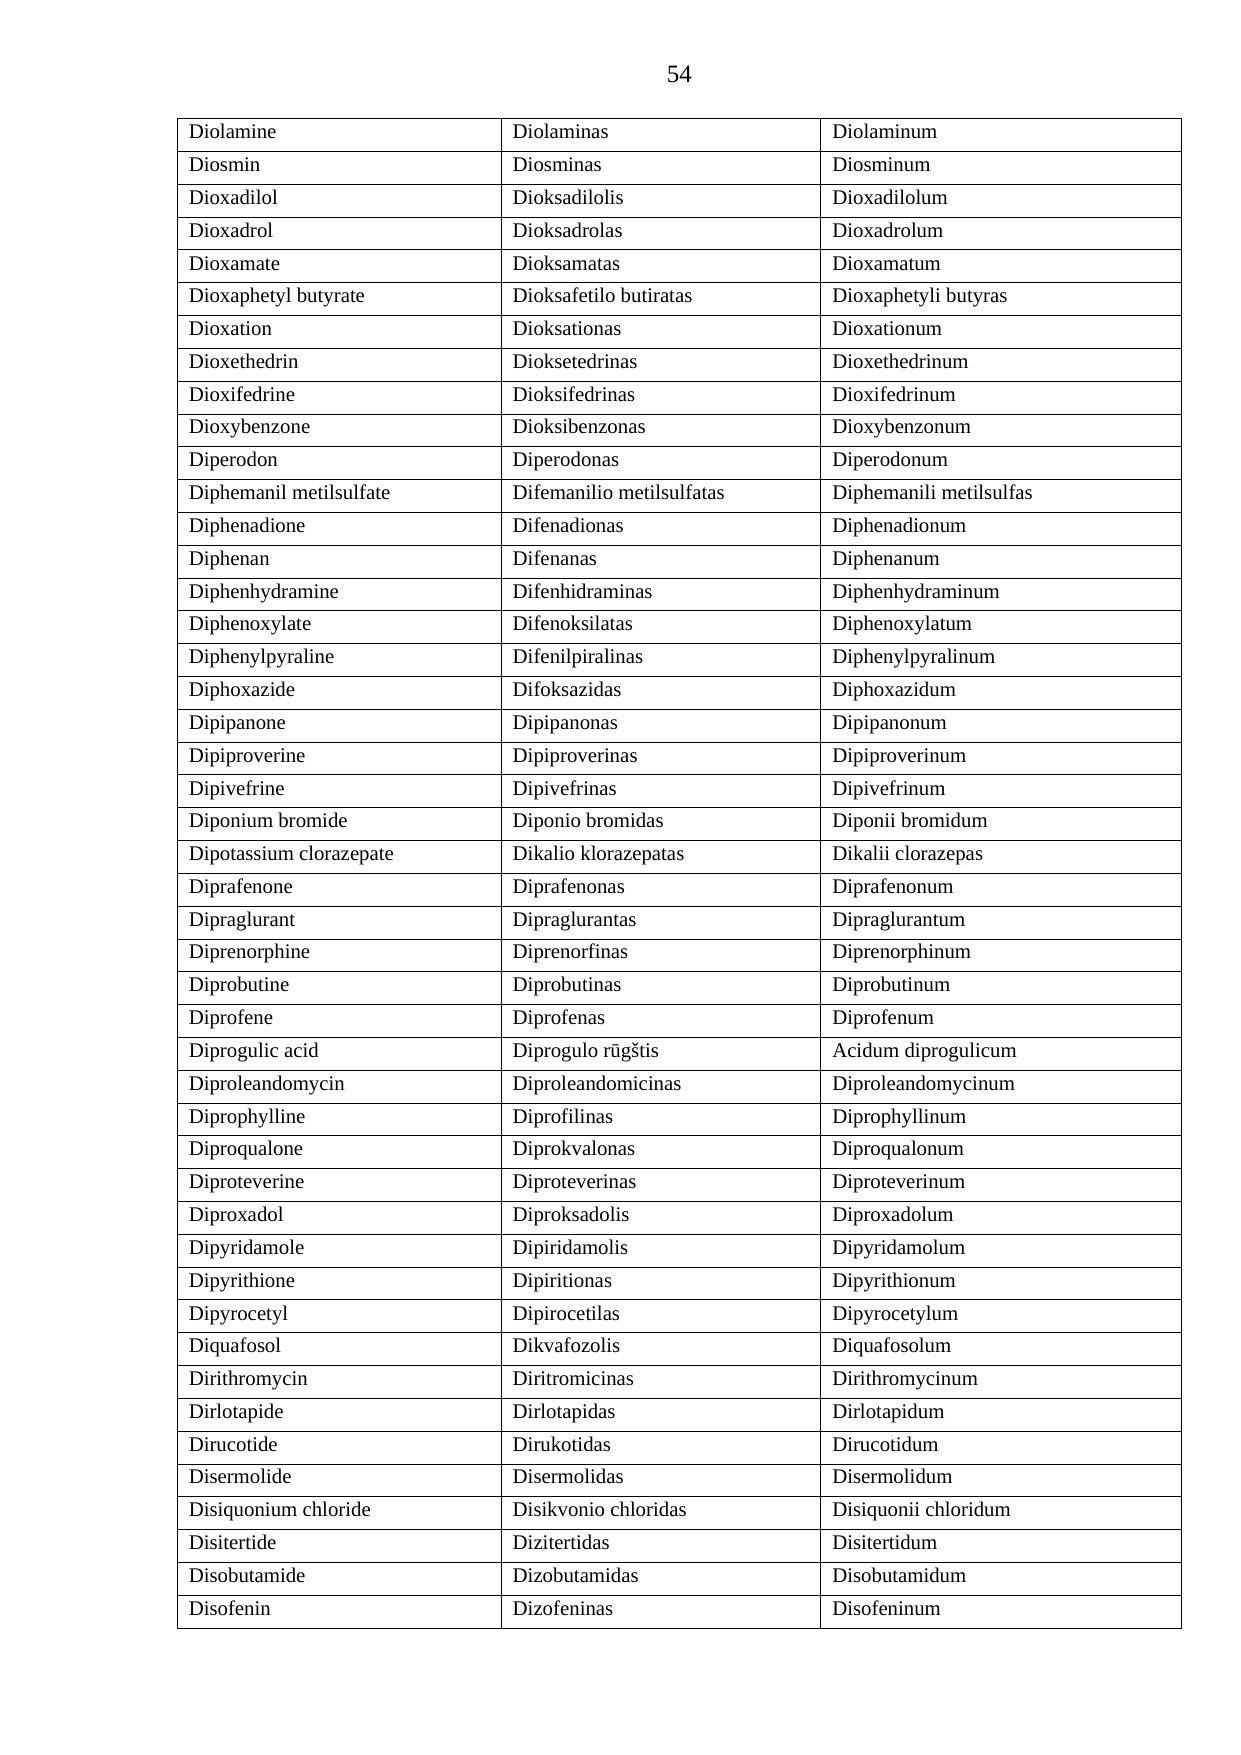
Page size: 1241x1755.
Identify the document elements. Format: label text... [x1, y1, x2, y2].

table_cell Difenilpiralinas [502, 644, 820, 676]
table_cell Diphemanil metilsulfate [178, 480, 501, 512]
table_cell Diprobutinas [502, 972, 820, 1004]
table_cell Diphoxazide [178, 677, 501, 709]
table_cell Dioxethedrin [178, 349, 501, 381]
table_cell Difoksazidas [502, 677, 820, 709]
table_cell Diproxadolum [821, 1202, 1181, 1234]
table_cell Diritromicinas [502, 1366, 820, 1398]
table_cell Dipraglurantum [821, 907, 1181, 938]
table_cell Diolaminas [502, 119, 820, 151]
table_cell Dioxybenzonum [821, 415, 1181, 446]
table_cell Diphenan [178, 546, 501, 577]
table_cell Disitertide [178, 1530, 501, 1562]
table_cell Diprogulic acid [178, 1038, 501, 1070]
table_cell Dikvafozolis [502, 1333, 820, 1365]
table_cell Dioxybenzone [178, 415, 501, 446]
table_cell Diproteverinum [821, 1169, 1181, 1201]
table_cell Dioksafetilo butiratas [502, 283, 820, 315]
table_cell Diphenhydraminum [821, 579, 1181, 610]
table_cell Dikalii clorazepas [821, 841, 1181, 873]
table_cell Dipyrocetyl [178, 1300, 501, 1332]
table_cell Dizofeninas [502, 1596, 820, 1627]
table_cell Difenoksilatas [502, 611, 820, 643]
table_cell Dirucotidum [821, 1432, 1181, 1463]
table_cell Diolaminum [821, 119, 1181, 151]
table_cell Disofenin [178, 1596, 501, 1627]
table_cell Diprenorphinum [821, 940, 1181, 971]
table_cell Dipiproverine [178, 743, 501, 774]
table_cell Disikvonio chloridas [502, 1497, 820, 1529]
table_cell Diproqualone [178, 1136, 501, 1168]
table_cell Disofeninum [821, 1596, 1181, 1627]
table_cell Diponium bromide [178, 808, 501, 840]
table_cell Dirukotidas [502, 1432, 820, 1463]
table_cell Diosminum [821, 152, 1181, 184]
table_cell Difemanilio metilsulfatas [502, 480, 820, 512]
table_cell Diphenoxylatum [821, 611, 1181, 643]
table_cell Diprofenas [502, 1005, 820, 1037]
table_cell Diphenadionum [821, 513, 1181, 545]
table_cell Dioksationas [502, 316, 820, 348]
table_cell Dioxamate [178, 250, 501, 282]
table_cell Diphenanum [821, 546, 1181, 577]
table_cell Diosmin [178, 152, 501, 184]
table_cell Dioxamatum [821, 250, 1181, 282]
table_cell Diphemanili metilsulfas [821, 480, 1181, 512]
table_cell Dioksadrolas [502, 218, 820, 249]
table_cell Dirithromycin [178, 1366, 501, 1398]
table_cell Diprophyllinum [821, 1104, 1181, 1135]
table_cell Disermolidum [821, 1465, 1181, 1496]
table_cell Dipyrocetylum [821, 1300, 1181, 1332]
table_cell Disermolidas [502, 1465, 820, 1496]
table_cell Difenadionas [502, 513, 820, 545]
table_cell Diperodonum [821, 447, 1181, 479]
table_cell Diprophylline [178, 1104, 501, 1135]
table_cell Dioxadrolum [821, 218, 1181, 249]
table_cell Dioxadilolum [821, 185, 1181, 217]
table_cell Diprobutine [178, 972, 501, 1004]
table_cell Dipivefrinas [502, 775, 820, 807]
table_cell Dirithromycinum [821, 1366, 1181, 1398]
table_cell Dioksetedrinas [502, 349, 820, 381]
table_cell Dipyrithione [178, 1268, 501, 1299]
table_cell Diproleandomicinas [502, 1071, 820, 1102]
table_cell Diprafenonas [502, 874, 820, 906]
table_cell Disobutamidum [821, 1563, 1181, 1595]
table_cell Disiquonium chloride [178, 1497, 501, 1529]
table_cell Dioxaphetyli butyras [821, 283, 1181, 315]
table_cell Dirucotide [178, 1432, 501, 1463]
table_cell Dioxation [178, 316, 501, 348]
table_cell Diprofilinas [502, 1104, 820, 1135]
table_cell Diprenorfinas [502, 940, 820, 971]
table_cell Dipirocetilas [502, 1300, 820, 1332]
table_cell Diproxadol [178, 1202, 501, 1234]
table_cell Dipiridamolis [502, 1235, 820, 1267]
table_cell Diperodonas [502, 447, 820, 479]
table_cell Dioksadilolis [502, 185, 820, 217]
table_cell Difenanas [502, 546, 820, 577]
table_cell Diproleandomycin [178, 1071, 501, 1102]
table_cell Diponio bromidas [502, 808, 820, 840]
table_cell Diproteverine [178, 1169, 501, 1201]
table_cell Disobutamide [178, 1563, 501, 1595]
table_cell Diphoxazidum [821, 677, 1181, 709]
table_cell Dioxadrol [178, 218, 501, 249]
table_cell Diprafenone [178, 874, 501, 906]
table_cell Diquafosolum [821, 1333, 1181, 1365]
table_cell Dipiritionas [502, 1268, 820, 1299]
table_cell Diphenylpyralinum [821, 644, 1181, 676]
table_cell Dioxifedrine [178, 382, 501, 413]
table_cell Difenhidraminas [502, 579, 820, 610]
table_cell Acidum diprogulicum [821, 1038, 1181, 1070]
table_cell Diprofene [178, 1005, 501, 1037]
table_cell Dioksifedrinas [502, 382, 820, 413]
table_cell Dioxethedrinum [821, 349, 1181, 381]
table_cell Diponii bromidum [821, 808, 1181, 840]
table_cell Dipraglurant [178, 907, 501, 938]
table_cell Dizitertidas [502, 1530, 820, 1562]
table_cell Dipivefrinum [821, 775, 1181, 807]
table_cell Dipipanone [178, 710, 501, 742]
table_cell Disermolide [178, 1465, 501, 1496]
table_cell Dioxationum [821, 316, 1181, 348]
table_cell Diprenorphine [178, 940, 501, 971]
table_cell Diproleandomycinum [821, 1071, 1181, 1102]
table_cell Dirlotapidas [502, 1399, 820, 1431]
table_cell Diphenylpyraline [178, 644, 501, 676]
table_cell Diproteverinas [502, 1169, 820, 1201]
table_cell Dioxaphetyl butyrate [178, 283, 501, 315]
table_cell Diproqualonum [821, 1136, 1181, 1168]
table_cell Disitertidum [821, 1530, 1181, 1562]
table_cell Dioksamatas [502, 250, 820, 282]
table_cell Diprafenonum [821, 874, 1181, 906]
table_cell Dipotassium clorazepate [178, 841, 501, 873]
table_cell Dioxifedrinum [821, 382, 1181, 413]
table_cell Dipyrithionum [821, 1268, 1181, 1299]
table_cell Dipivefrine [178, 775, 501, 807]
table_cell Disiquonii chloridum [821, 1497, 1181, 1529]
table_cell Diprobutinum [821, 972, 1181, 1004]
table_cell Dioxadilol [178, 185, 501, 217]
table_cell Diproksadolis [502, 1202, 820, 1234]
table_cell Dirlotapide [178, 1399, 501, 1431]
table_cell Dioksibenzonas [502, 415, 820, 446]
table_cell Diphenadione [178, 513, 501, 545]
table_cell Diphenhydramine [178, 579, 501, 610]
table_cell Dirlotapidum [821, 1399, 1181, 1431]
table_cell Dipiproverinas [502, 743, 820, 774]
table_cell Dikalio klorazepatas [502, 841, 820, 873]
table_cell Dipipanonas [502, 710, 820, 742]
table_cell Dipraglurantas [502, 907, 820, 938]
table_cell Dizobutamidas [502, 1563, 820, 1595]
table_cell Dipyridamole [178, 1235, 501, 1267]
table_cell Diquafosol [178, 1333, 501, 1365]
table_cell Diphenoxylate [178, 611, 501, 643]
table_cell Dipipanonum [821, 710, 1181, 742]
table_cell Diperodon [178, 447, 501, 479]
table_cell Diosminas [502, 152, 820, 184]
table_cell Dipyridamolum [821, 1235, 1181, 1267]
table_cell Diprofenum [821, 1005, 1181, 1037]
table_cell Diprogulo rūgštis [502, 1038, 820, 1070]
table_cell Dipiproverinum [821, 743, 1181, 774]
table_cell Diolamine [178, 119, 501, 151]
table_cell Diprokvalonas [502, 1136, 820, 1168]
